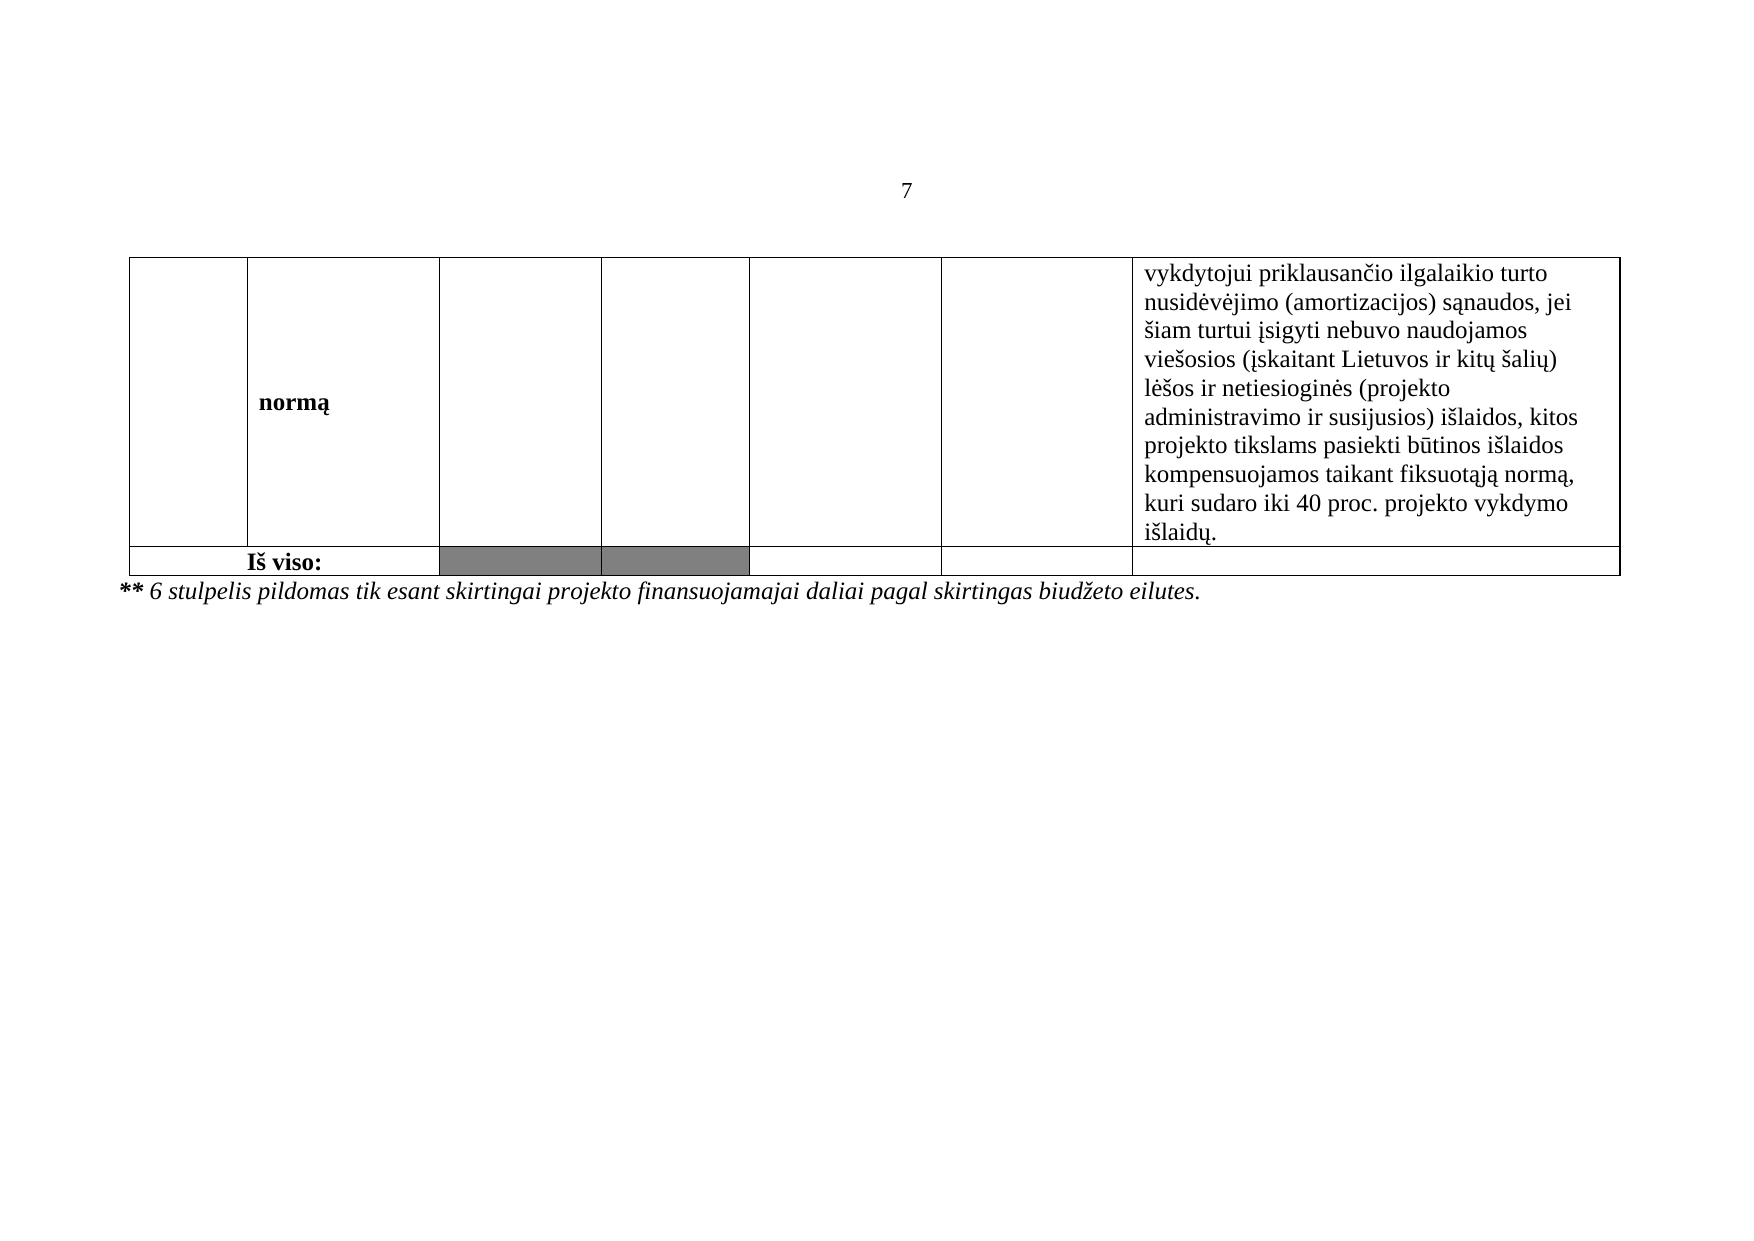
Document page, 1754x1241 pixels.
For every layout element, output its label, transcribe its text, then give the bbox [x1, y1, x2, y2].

table_cell [942, 547, 1132, 575]
table_cell Iš viso: [130, 547, 439, 575]
table_cell [130, 258, 247, 546]
text ** 6 stulpelis pildomas tik esant skirtingai projekto finansuojamajai daliai pagal skirtingas biudžeto eilutes. [118, 576, 1606, 605]
table_cell vykdytojui priklausančio ilgalaikio turto nusidėvėjimo (amortizacijos) sąnaudos, jei šiam turtui įsigyti nebuvo naudojamos viešosios (įskaitant Lietuvos ir kitų šalių) lėšos ir netiesioginės (projekto administravimo ir susijusios) išlaidos, kitos projekto tikslams pasiekti būtinos išlaidos kompensuojamos taikant fiksuotąją normą, kuri sudaro iki 40 proc. projekto vykdymo išlaidų. [1133, 258, 1619, 546]
table_cell normą [248, 258, 439, 546]
table_cell [602, 258, 749, 546]
table_cell [942, 258, 1132, 546]
table_cell [1133, 547, 1619, 575]
table_cell [440, 547, 601, 575]
table_cell [440, 258, 601, 546]
table_cell [750, 547, 941, 575]
table_cell [602, 547, 749, 575]
table_cell [750, 258, 941, 546]
